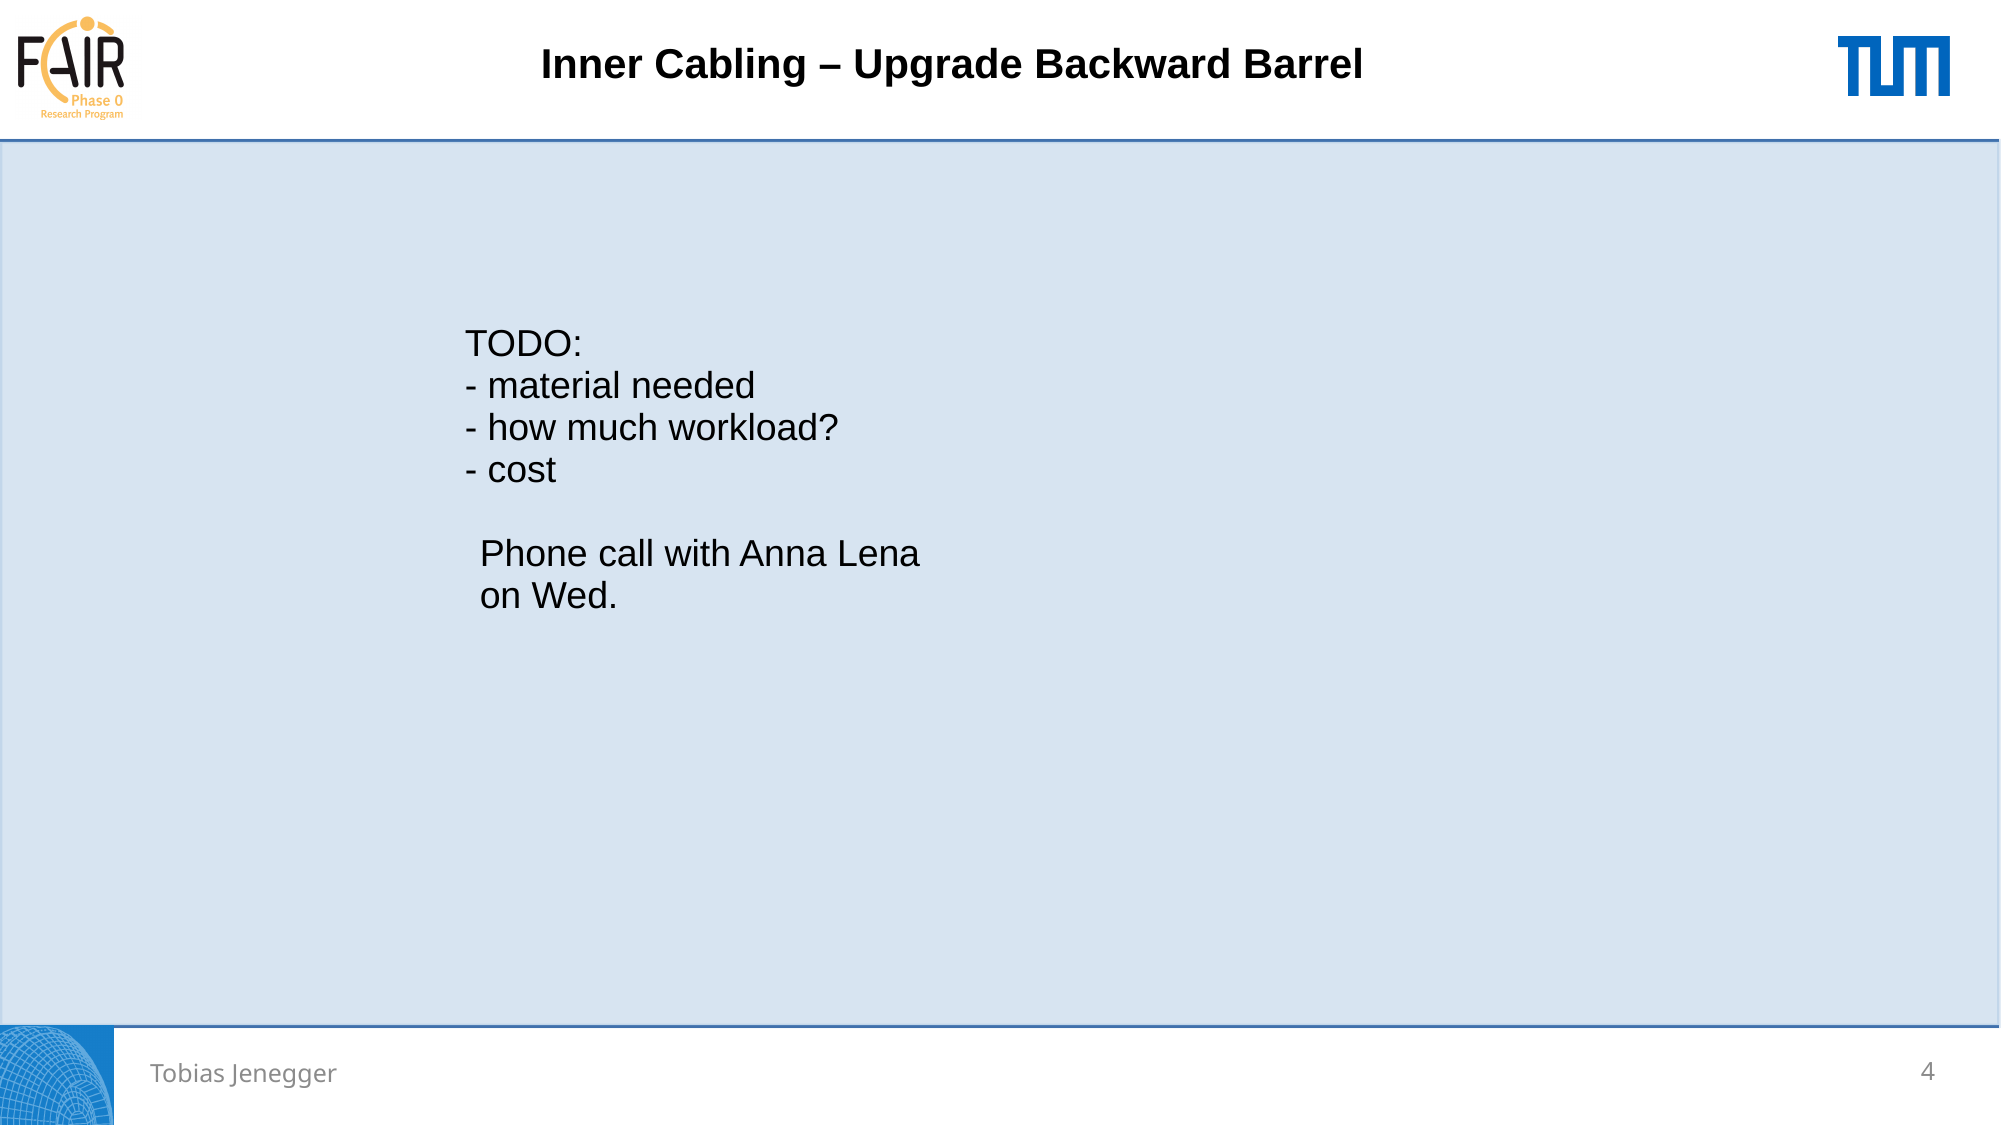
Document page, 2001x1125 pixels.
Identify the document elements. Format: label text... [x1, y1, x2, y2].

picture [15, 15, 142, 120]
text_box TODO: - material needed - how much workload? - cost [450, 314, 1336, 498]
text_box Phone call with Anna Lena on Wed. [465, 525, 976, 624]
picture [1838, 36, 1950, 96]
text_box Inner Cabling – Upgrade Backward Barrel [390, 33, 1516, 95]
picture [0, 1025, 114, 1125]
